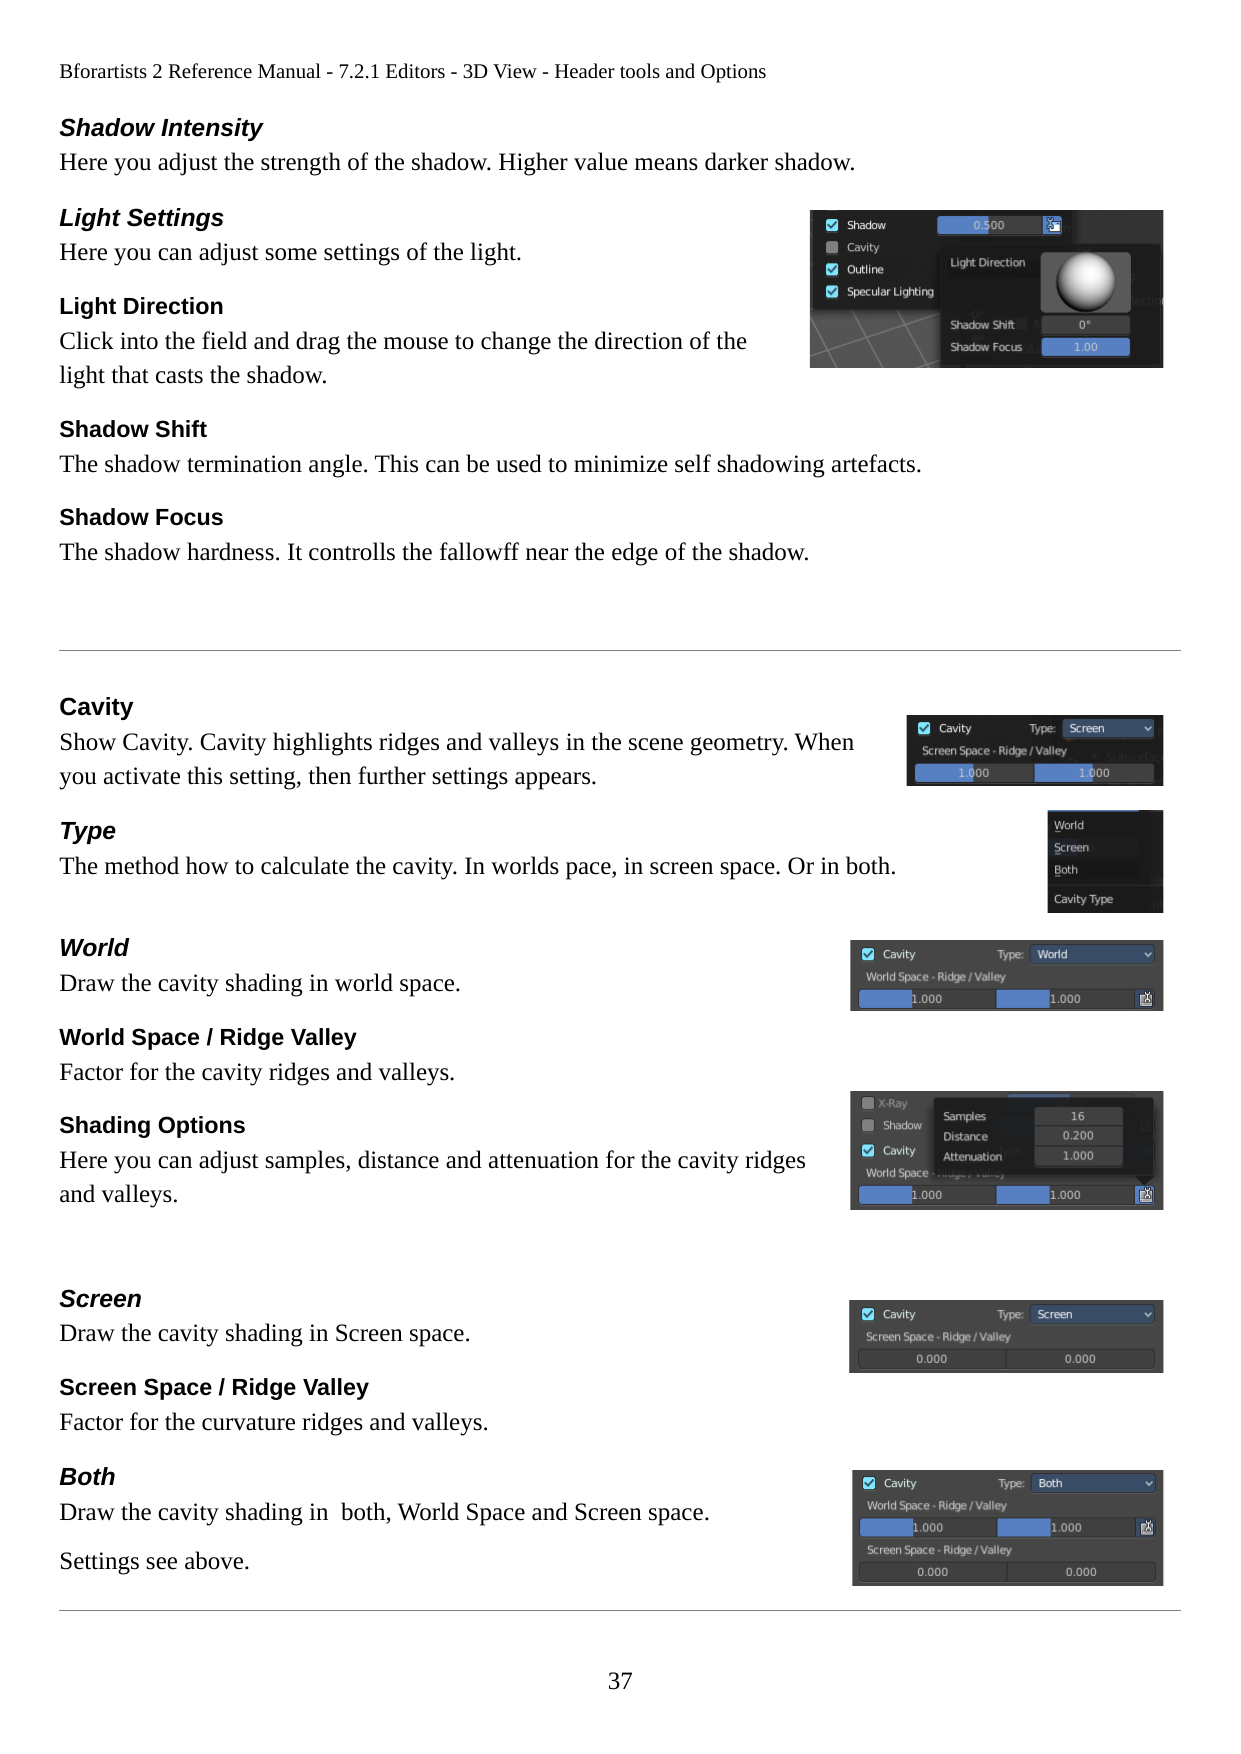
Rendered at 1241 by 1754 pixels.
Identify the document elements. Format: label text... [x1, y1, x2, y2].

text [1164, 1546, 1181, 1575]
picture [852, 1470, 1164, 1586]
text Factor for the curvature ridges and valleys. [59, 1407, 1181, 1436]
text Settings see above. [59, 1546, 852, 1575]
text Show Cavity. Cavity highlights ridges and valleys in the scene geometry. When you activate this setting, then further settings appears. [59, 727, 1181, 790]
subtitle Screen Space / Ridge Valley [59, 1374, 1181, 1401]
text Here you adjust the strength of the shadow. Higher value means darker shadow. [59, 147, 1181, 176]
subtitle Light Settings [59, 203, 1181, 231]
picture [850, 940, 1164, 1011]
subtitle World Space / Ridge Valley [59, 1023, 1181, 1050]
text Factor for the cavity ridges and valleys. [59, 1057, 1181, 1085]
subtitle Screen [59, 1284, 1181, 1312]
subtitle Cavity [59, 692, 1181, 720]
text The method how to calculate the cavity. In worlds pace, in screen space. Or in both. [59, 851, 1047, 880]
text Click into the field and drag the mouse to change the direction of the light that casts the shadow. [59, 326, 1181, 389]
subtitle Shadow Focus [59, 504, 1181, 531]
subtitle Shadow Shift [59, 416, 1181, 442]
subtitle Shading Options [59, 1112, 850, 1139]
text Draw the cavity shading in Screen space. [59, 1318, 849, 1347]
picture [1047, 810, 1164, 913]
text Here you can adjust some settings of the light. [59, 237, 809, 266]
text Draw the cavity shading in world space. [59, 968, 850, 997]
subtitle [1164, 816, 1181, 845]
picture [809, 210, 1164, 368]
subtitle [1164, 1112, 1181, 1139]
subtitle [1164, 293, 1181, 319]
subtitle Type [59, 816, 1047, 845]
subtitle Both [59, 1462, 1181, 1491]
picture [849, 1300, 1164, 1373]
text Draw the cavity shading in both, World Space and Screen space. [59, 1497, 852, 1526]
picture [850, 1091, 1164, 1210]
picture [906, 715, 1164, 786]
text The shadow termination angle. This can be used to minimize self shadowing artefacts. [59, 449, 1181, 477]
subtitle Light Direction [59, 293, 809, 319]
text Here you can adjust samples, distance and attenuation for the cavity ridges and valleys. [59, 1145, 850, 1208]
text The shadow hardness. It controlls the fallowff near the edge of the shadow. [59, 537, 1181, 566]
subtitle Shadow Intensity [59, 113, 1181, 141]
subtitle World [59, 933, 1181, 962]
